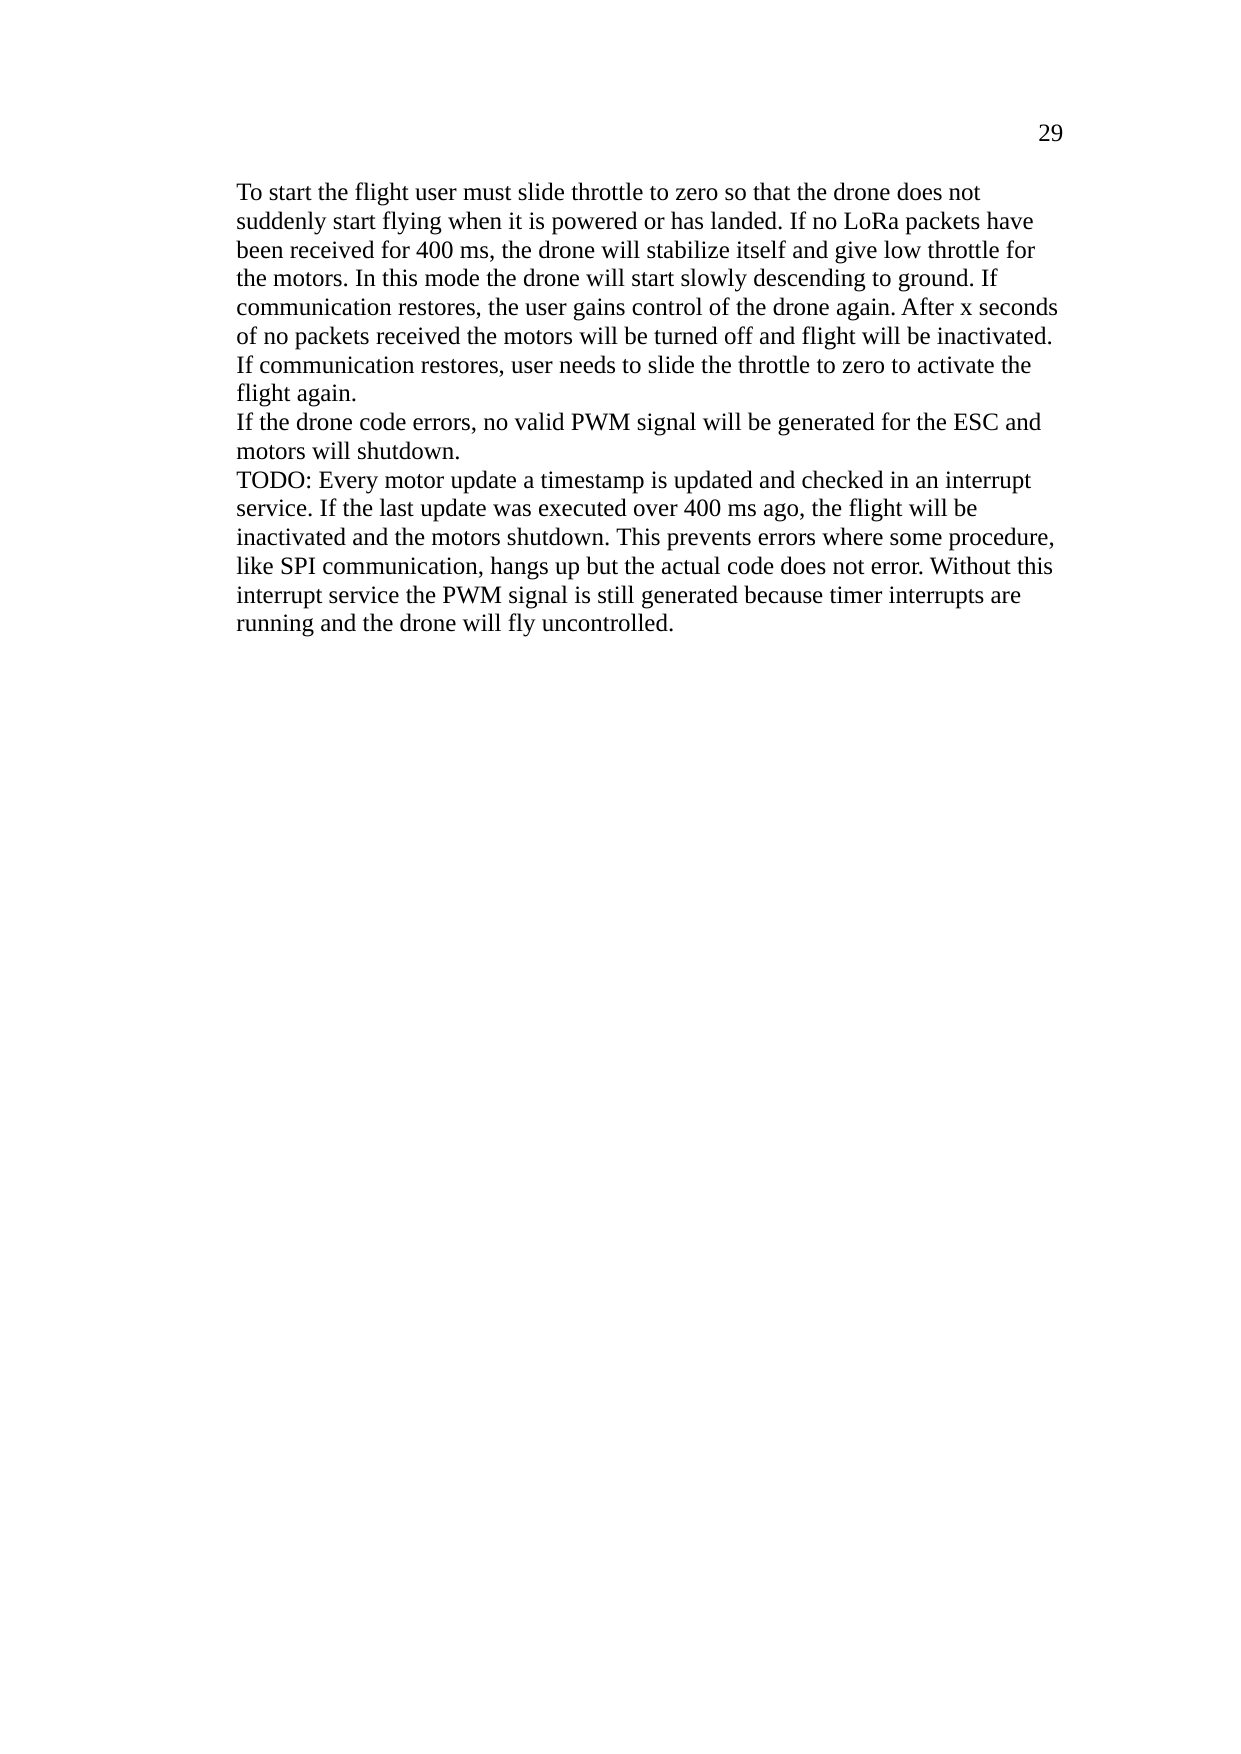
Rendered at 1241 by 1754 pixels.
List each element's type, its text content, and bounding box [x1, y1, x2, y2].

text To start the flight user must slide throttle to zero so that the drone does not suddenly start flying when it is powered or has landed. If no LoRa packets have been received for 400 ms, the drone will stabilize itself and give low throttle for the motors. In this mode the drone will start slowly descending to ground. If communication restores, the user gains control of the drone again. After x seconds of no packets received the motors will be turned off and flight will be inactivated. If communication restores, user needs to slide the throttle to zero to activate the flight again. [236, 177, 1063, 407]
text TODO: Every motor update a timestamp is updated and checked in an interrupt service. If the last update was executed over 400 ms ago, the flight will be inactivated and the motors shutdown. This prevents errors where some procedure, like SPI communication, hangs up but the actual code does not error. Without this interrupt service the PWM signal is still generated because timer interrupts are running and the drone will fly uncontrolled. [236, 465, 1063, 637]
text If the drone code errors, no valid PWM signal will be generated for the ESC and motors will shutdown. [236, 407, 1063, 465]
